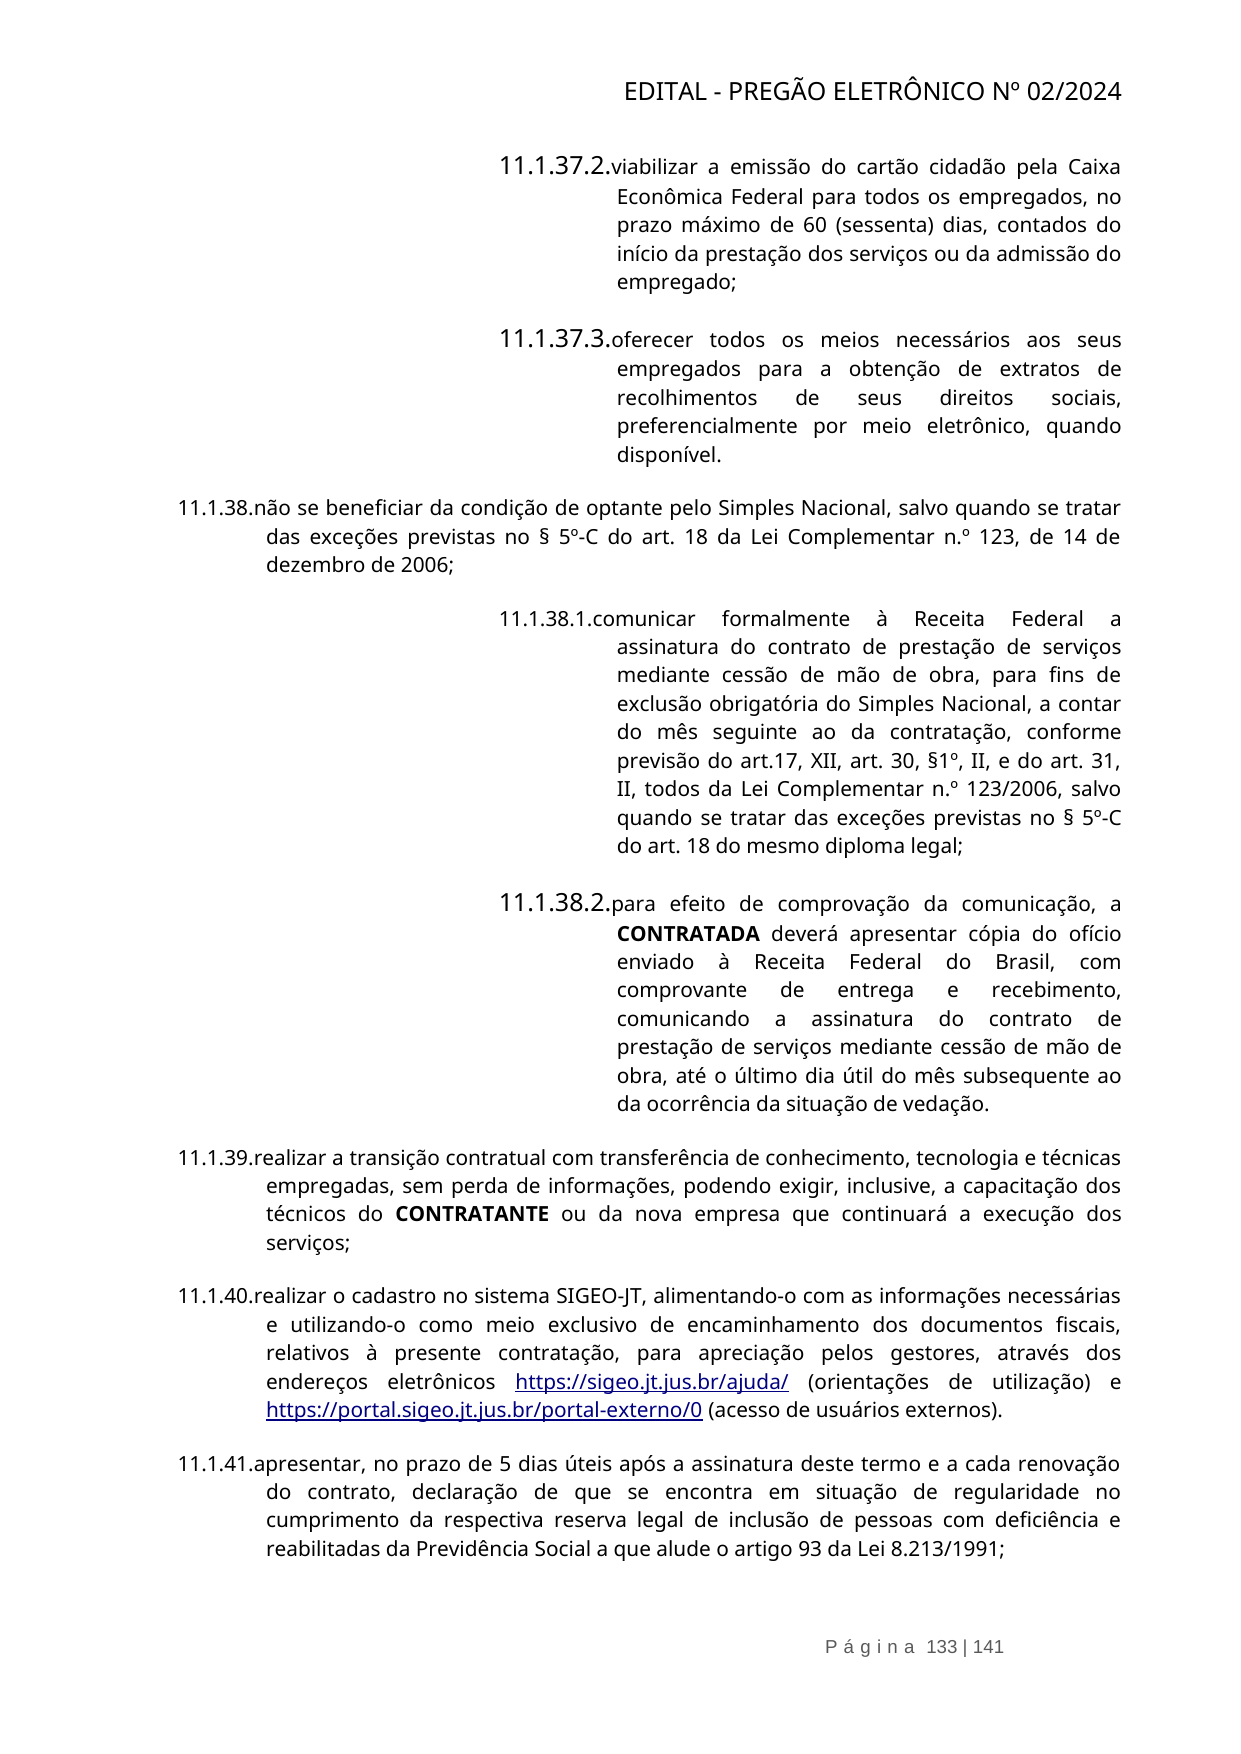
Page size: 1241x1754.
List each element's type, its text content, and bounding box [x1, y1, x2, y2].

list realizar a transição contratual com transferência de conhecimento, tecnologia e técnicas empregadas, sem perda de informações, podendo exigir, inclusive, a capacitação dos técnicos do CONTRATANTE ou da nova empresa que continuará a execução dos serviços; [177, 1143, 1122, 1256]
list para efeito de comprovação da comunicação, a CONTRATADA deverá apresentar cópia do ofício enviado à Receita Federal do Brasil, com comprovante de entrega e recebimento, comunicando a assinatura do contrato de prestação de serviços mediante cessão de mão de obra, até o último dia útil do mês subsequente ao da ocorrência da situação de vedação. [236, 884, 1122, 1118]
list viabilizar a emissão do cartão cidadão pela Caixa Econômica Federal para todos os empregados, no prazo máximo de 60 (sessenta) dias, contados do início da prestação dos serviços ou da admissão do empregado; [236, 148, 1122, 296]
list realizar o cadastro no sistema SIGEO-JT, alimentando-o com as informações necessárias e utilizando-o como meio exclusivo de encaminhamento dos documentos fiscais, relativos à presente contratação, para apreciação pelos gestores, através dos endereços eletrônicos https://sigeo.jt.jus.br/ajuda/ (orientações de utilização) e https://portal.sigeo.jt.jus.br/portal-externo/0 (acesso de usuários externos). [177, 1281, 1122, 1424]
list apresentar, no prazo de 5 dias úteis após a assinatura deste termo e a cada renovação do contrato, declaração de que se encontra em situação de regularidade no cumprimento da respectiva reserva legal de inclusão de pessoas com deficiência e reabilitadas da Previdência Social a que alude o artigo 93 da Lei 8.213/1991; [177, 1449, 1122, 1562]
list oferecer todos os meios necessários aos seus empregados para a obtenção de extratos de recolhimentos de seus direitos sociais, preferencialmente por meio eletrônico, quando disponível. [236, 321, 1122, 468]
list não se beneficiar da condição de optante pelo Simples Nacional, salvo quando se tratar das exceções previstas no § 5º-C do art. 18 da Lei Complementar n.º 123, de 14 de dezembro de 2006; [177, 493, 1122, 579]
list comunicar formalmente à Receita Federal a assinatura do contrato de prestação de serviços mediante cessão de mão de obra, para fins de exclusão obrigatória do Simples Nacional, a contar do mês seguinte ao da contratação, conforme previsão do art.17, XII, art. 30, §1º, II, e do art. 31, II, todos da Lei Complementar n.º 123/2006, salvo quando se tratar das exceções previstas no § 5º-C do art. 18 do mesmo diploma legal; [236, 604, 1122, 859]
